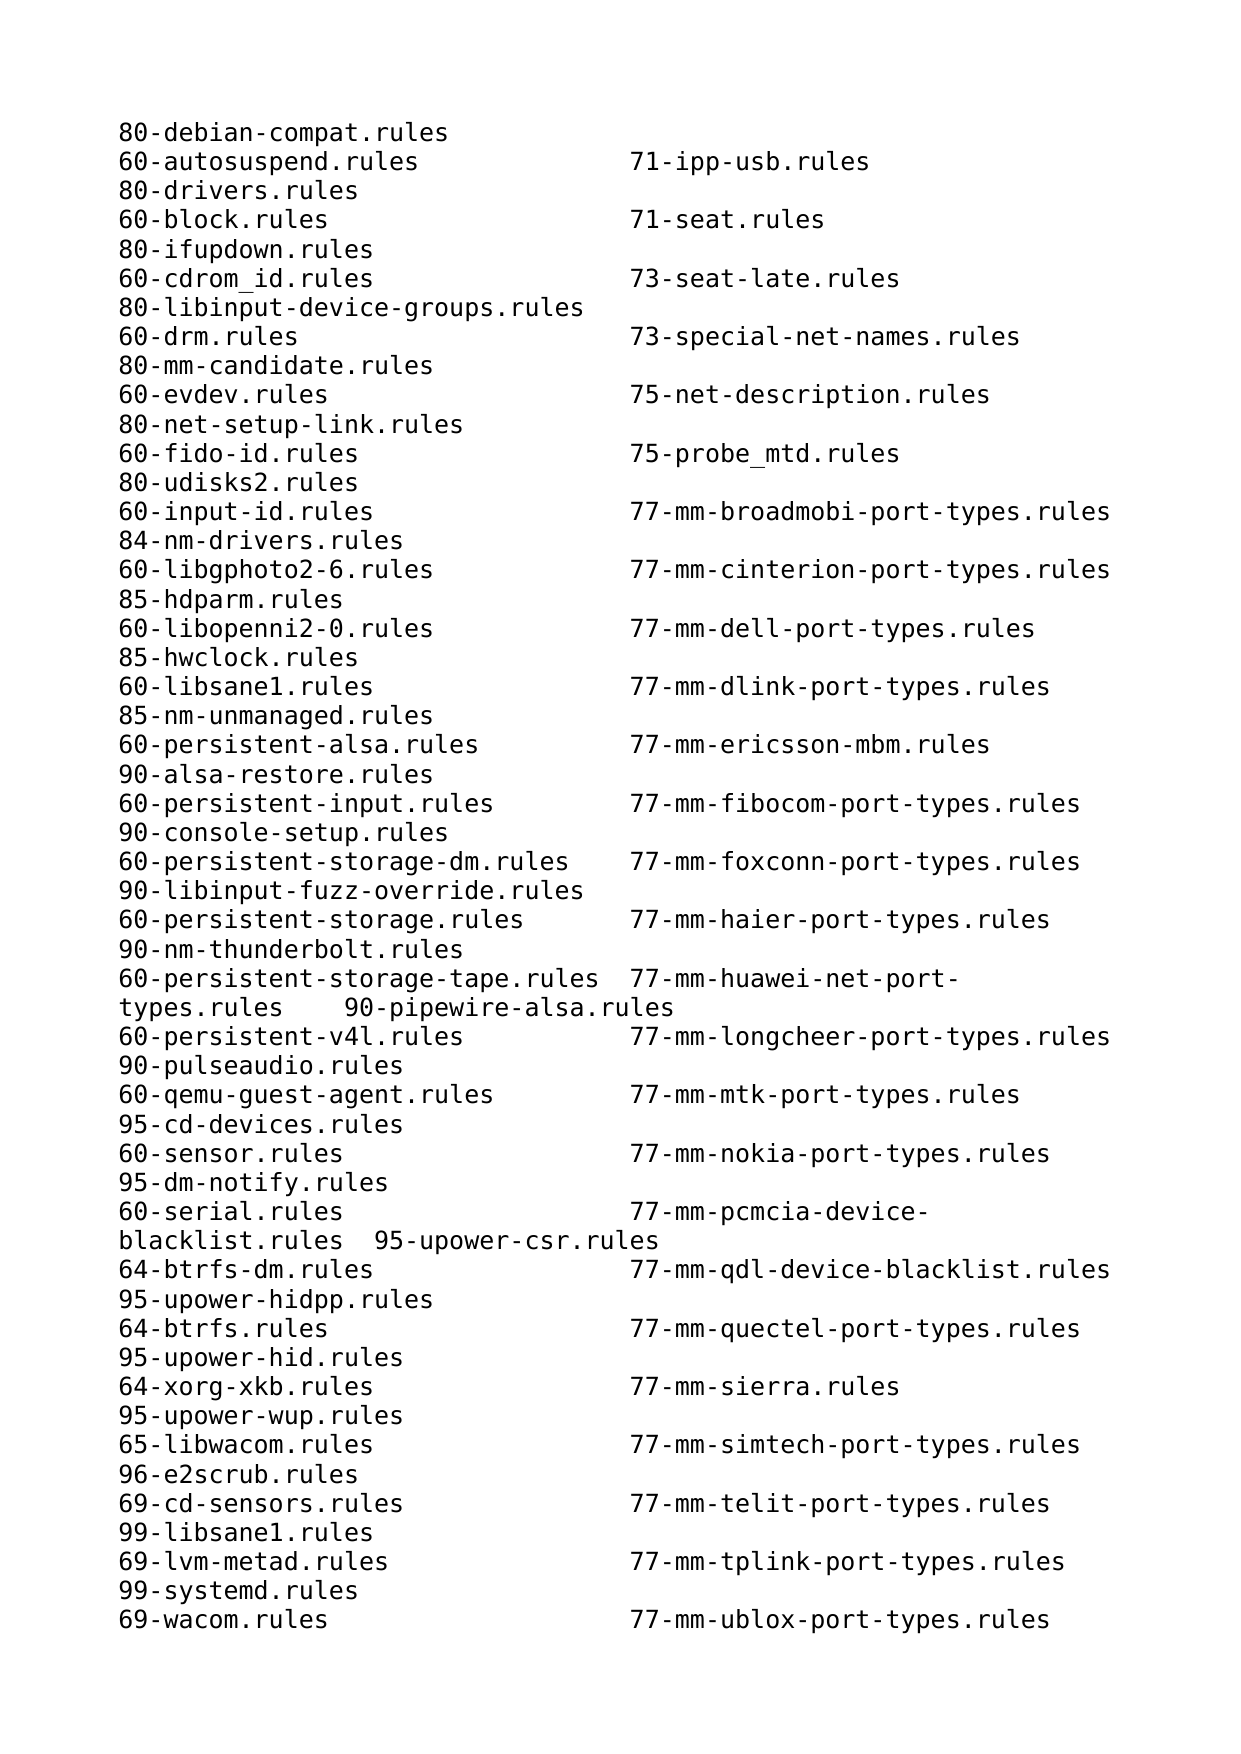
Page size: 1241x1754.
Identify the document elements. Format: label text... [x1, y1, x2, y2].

text 80-debian-compat.rules 60-autosuspend.rules 71-ipp-usb.rules 80-drivers.rules 60-block.rules 71-seat.rules 80-ifupdown.rules 60-cdrom_id.rules 73-seat-late.rules 80-libinput-device-groups.rules 60-drm.rules 73-special-net-names.rules 80-mm-candidate.rules 60-evdev.rules 75-net-description.rules 80-net-setup-link.rules 60-fido-id.rules 75-probe_mtd.rules 80-udisks2.rules 60-input-id.rules 77-mm-broadmobi-port-types.rules 84-nm-drivers.rules 60-libgphoto2-6.rules 77-mm-cinterion-port-types.rules 85-hdparm.rules 60-libopenni2-0.rules 77-mm-dell-port-types.rules 85-hwclock.rules 60-libsane1.rules 77-mm-dlink-port-types.rules 85-nm-unmanaged.rules 60-persistent-alsa.rules 77-mm-ericsson-mbm.rules 90-alsa-restore.rules 60-persistent-input.rules 77-mm-fibocom-port-types.rules 90-console-setup.rules 60-persistent-storage-dm.rules 77-mm-foxconn-port-types.rules 90-libinput-fuzz-override.rules 60-persistent-storage.rules 77-mm-haier-port-types.rules 90-nm-thunderbolt.rules 60-persistent-storage-tape.rules 77-mm-huawei-net-port-types.rules 90-pipewire-alsa.rules 60-persistent-v4l.rules 77-mm-longcheer-port-types.rules 90-pulseaudio.rules 60-qemu-guest-agent.rules 77-mm-mtk-port-types.rules 95-cd-devices.rules 60-sensor.rules 77-mm-nokia-port-types.rules 95-dm-notify.rules 60-serial.rules 77-mm-pcmcia-device-blacklist.rules 95-upower-csr.rules 64-btrfs-dm.rules 77-mm-qdl-device-blacklist.rules 95-upower-hidpp.rules 64-btrfs.rules 77-mm-quectel-port-types.rules 95-upower-hid.rules 64-xorg-xkb.rules 77-mm-sierra.rules 95-upower-wup.rules 65-libwacom.rules 77-mm-simtech-port-types.rules 96-e2scrub.rules 69-cd-sensors.rules 77-mm-telit-port-types.rules 99-libsane1.rules 69-lvm-metad.rules 77-mm-tplink-port-types.rules 99-systemd.rules 69-wacom.rules 77-mm-ublox-port-types.rules [118, 118, 1122, 1635]
